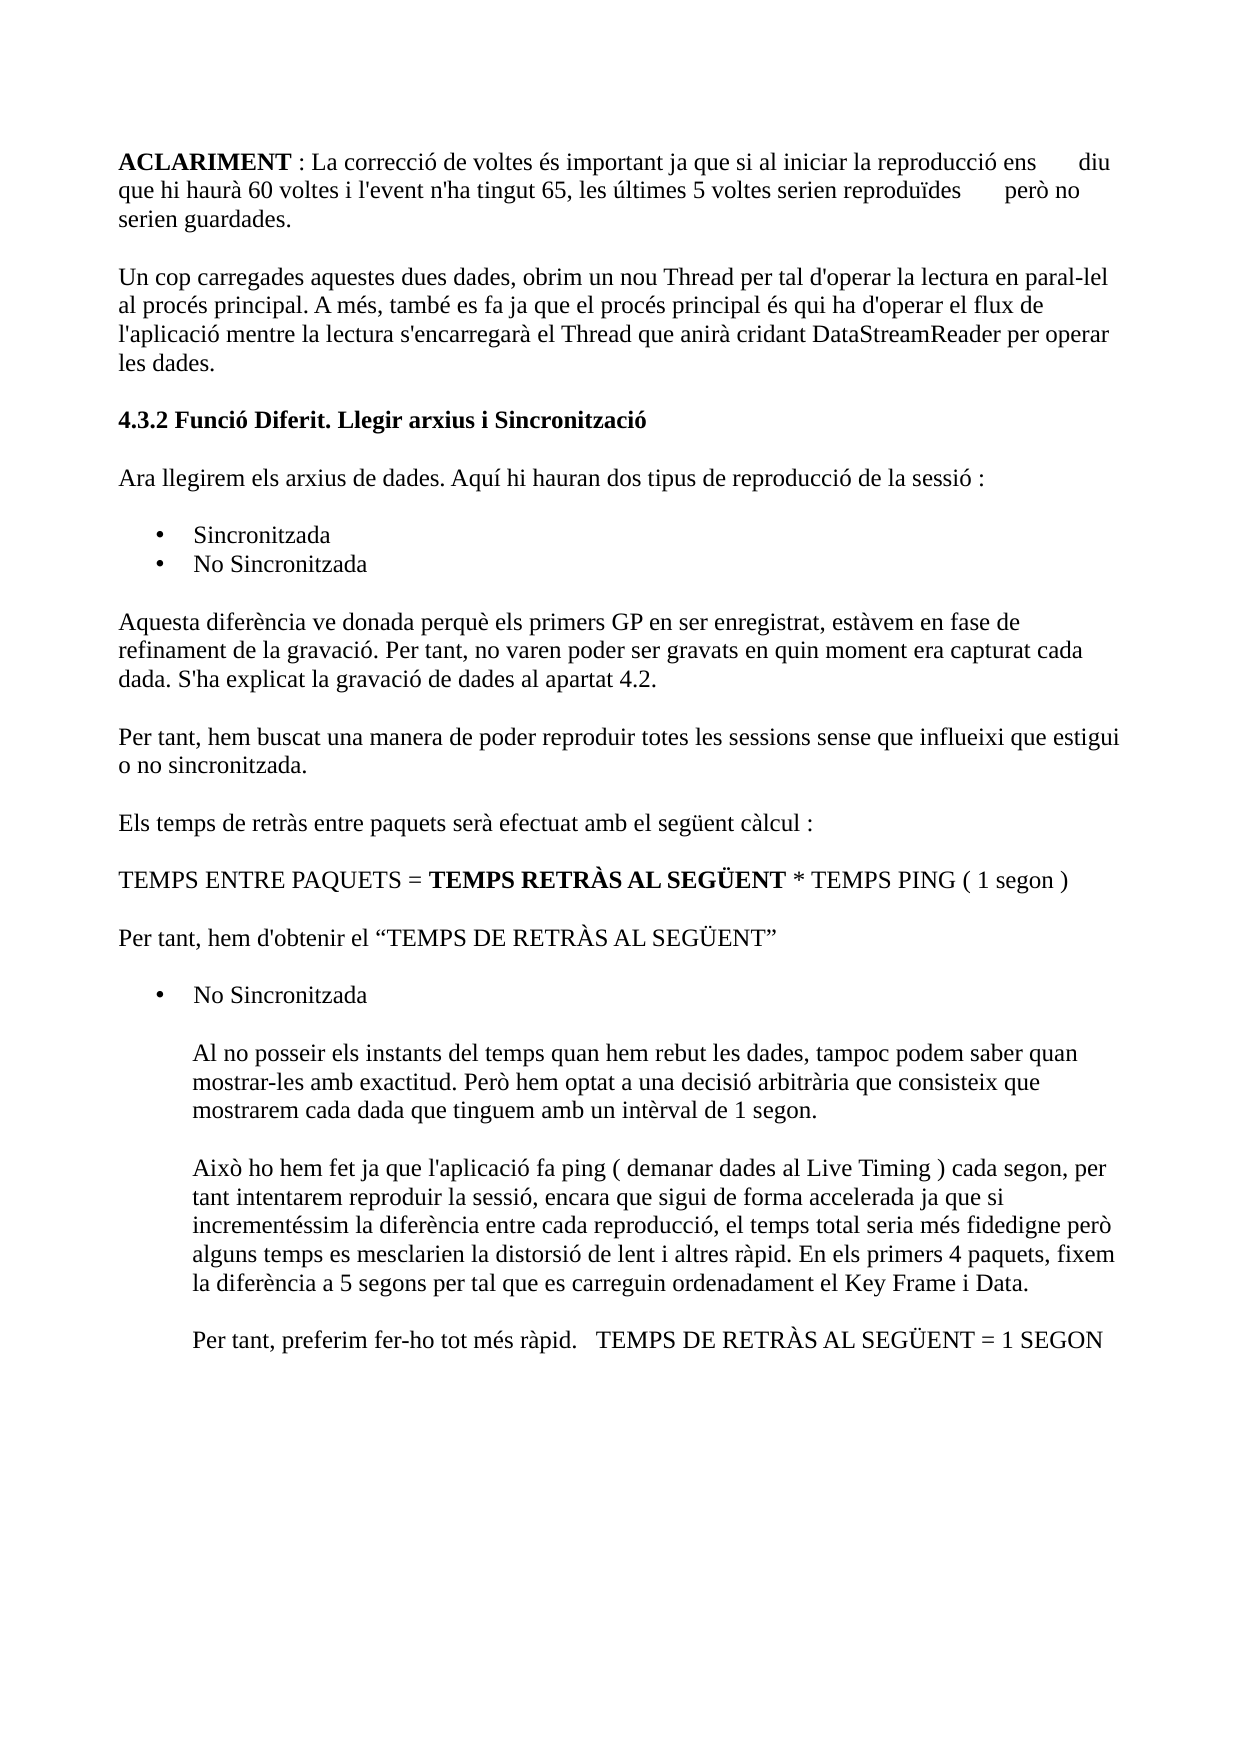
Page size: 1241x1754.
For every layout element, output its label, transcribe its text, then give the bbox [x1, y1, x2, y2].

text TEMPS ENTRE PAQUETS = TEMPS RETRÀS AL SEGÜENT * TEMPS PING ( 1 segon ) [118, 866, 1122, 894]
text ACLARIMENT : La correcció de voltes és important ja que si al iniciar la reproducció ens diu que hi haurà 60 voltes i l'event n'ha tingut 65, les últimes 5 voltes serien reproduïdes però no serien guardades. [118, 147, 1122, 233]
text Ara llegirem els arxius de dades. Aquí hi hauran dos tipus de reproducció de la sessió : [118, 463, 1122, 492]
text Per tant, hem buscat una manera de poder reproduir totes les sessions sense que influeixi que estigui o no sincronitzada. [118, 722, 1122, 779]
list Sincronitzada [156, 521, 1122, 549]
list No Sincronitzada [156, 549, 1122, 578]
text 4.3.2 Funció Diferit. Llegir arxius i Sincronització [118, 406, 1122, 434]
text Un cop carregades aquestes dues dades, obrim un nou Thread per tal d'operar la lectura en paral-lel al procés principal. A més, també es fa ja que el procés principal és qui ha d'operar el flux de l'aplicació mentre la lectura s'encarregarà el Thread que anirà cridant DataStreamReader per operar les dades. [118, 262, 1122, 377]
text Al no posseir els instants del temps quan hem rebut les dades, tampoc podem saber quan mostrar-les amb exactitud. Però hem optat a una decisió arbitrària que consisteix que mostrarem cada dada que tinguem amb un intèrval de 1 segon. [118, 1038, 1122, 1124]
text Aquesta diferència ve donada perquè els primers GP en ser enregistrat, estàvem en fase de refinament de la gravació. Per tant, no varen poder ser gravats en quin moment era capturat cada dada. S'ha explicat la gravació de dades al apartat 4.2. [118, 607, 1122, 693]
text Per tant, hem d'obtenir el “TEMPS DE RETRÀS AL SEGÜENT” [118, 923, 1122, 952]
text Els temps de retràs entre paquets serà efectuat amb el següent càlcul : [118, 808, 1122, 837]
list No Sincronitzada [156, 981, 1122, 1009]
text Això ho hem fet ja que l'aplicació fa ping ( demanar dades al Live Timing ) cada segon, per tant intentarem reproduir la sessió, encara que sigui de forma accelerada ja que si incrementéssim la diferència entre cada reproducció, el temps total seria més fidedigne però alguns temps es mesclarien la distorsió de lent i altres ràpid. En els primers 4 paquets, fixem la diferència a 5 segons per tal que es carreguin ordenadament el Key Frame i Data. Per tant, preferim fer-ho tot més ràpid. TEMPS DE RETRÀS AL SEGÜENT = 1 SEGON [118, 1153, 1122, 1354]
